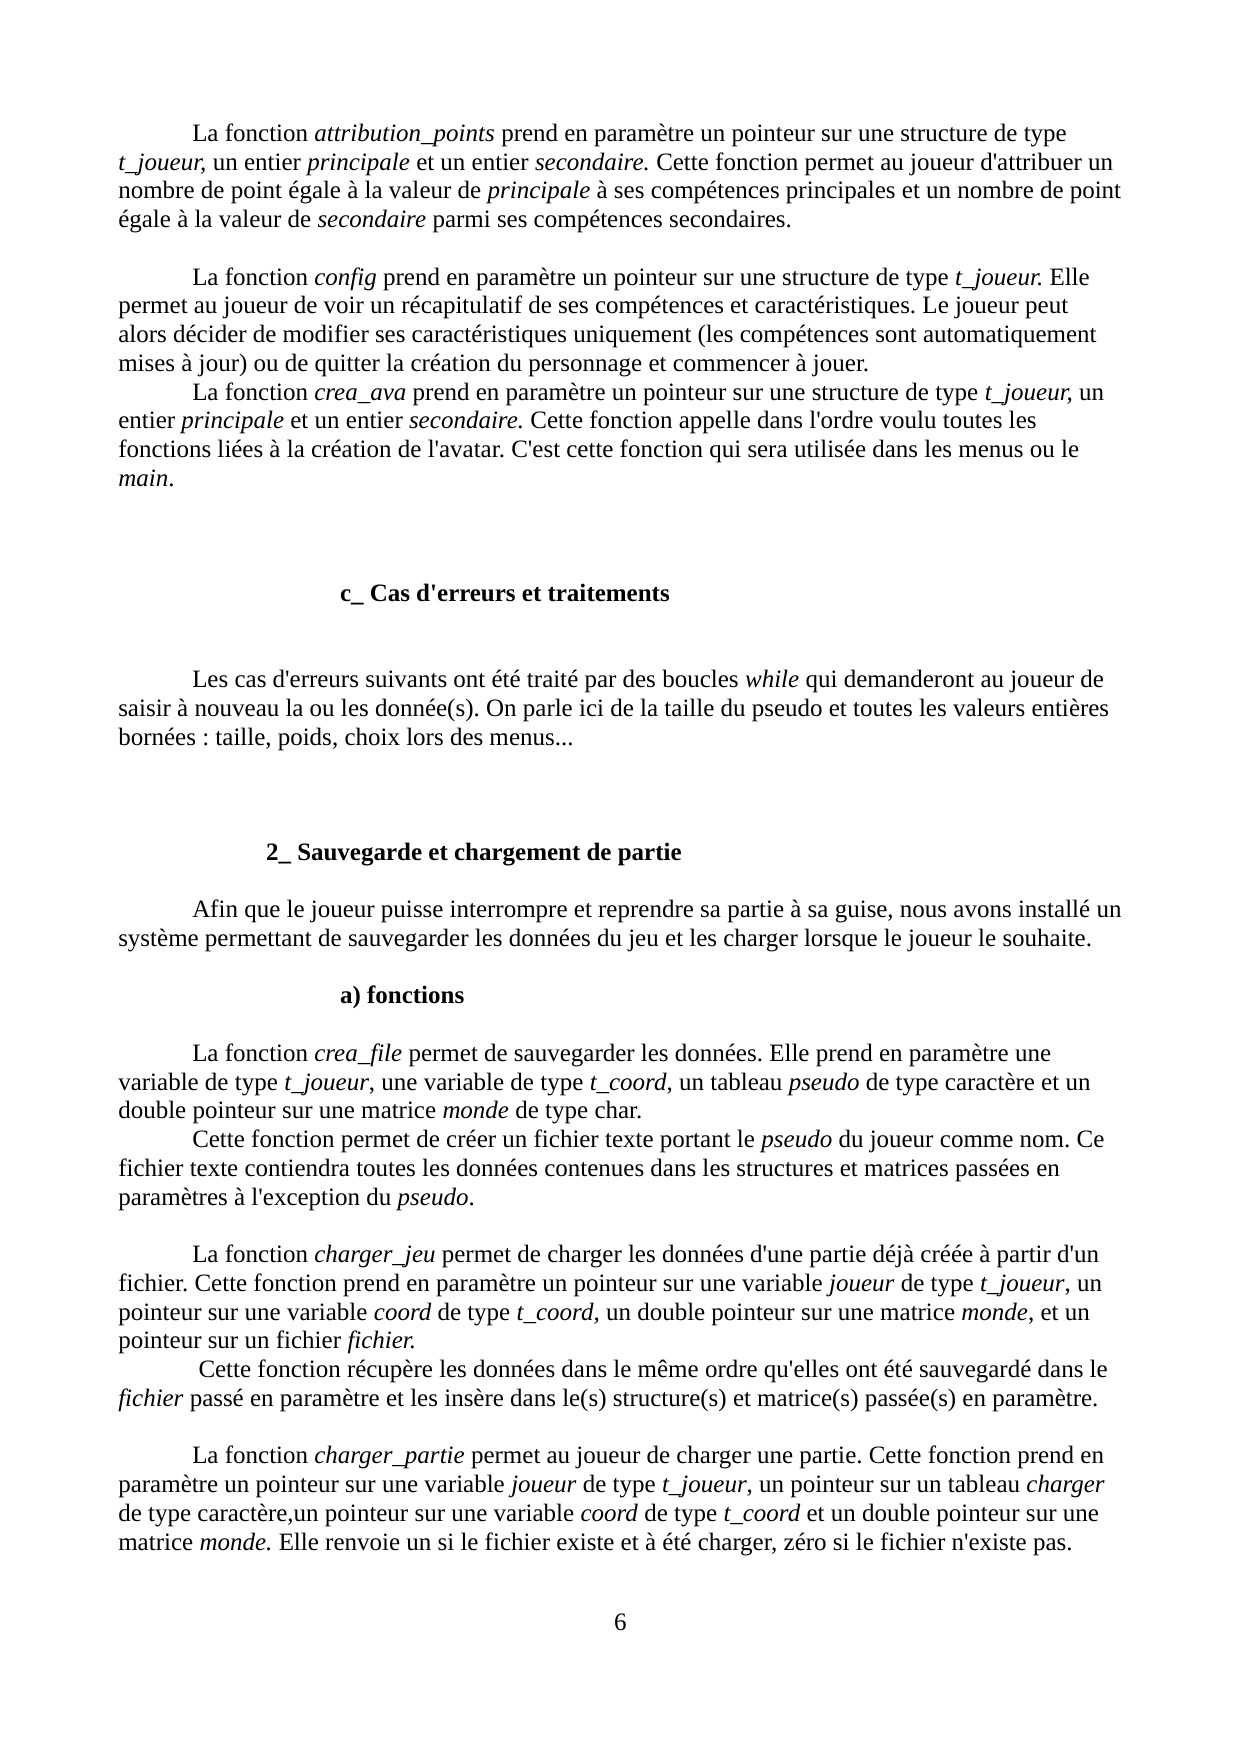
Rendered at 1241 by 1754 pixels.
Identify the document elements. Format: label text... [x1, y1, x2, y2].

text a) fonctions [118, 981, 1122, 1009]
text Les cas d'erreurs suivants ont été traité par des boucles while qui demanderont au joueur de saisir à nouveau la ou les donnée(s). On parle ici de la taille du pseudo et toutes les valeurs entières bornées : taille, poids, choix lors des menus... [118, 664, 1122, 751]
text 2_ Sauvegarde et chargement de partie [118, 837, 1122, 866]
text La fonction crea_file permet de sauvegarder les données. Elle prend en paramètre une variable de type t_joueur, une variable de type t_coord, un tableau pseudo de type caractère et un double pointeur sur une matrice monde de type char. [118, 1038, 1122, 1124]
text La fonction charger_jeu permet de charger les données d'une partie déjà créée à partir d'un fichier. Cette fonction prend en paramètre un pointeur sur une variable joueur de type t_joueur, un pointeur sur une variable coord de type t_coord, un double pointeur sur une matrice monde, et un pointeur sur un fichier fichier. [118, 1239, 1122, 1354]
text La fonction crea_ava prend en paramètre un pointeur sur une structure de type t_joueur, un entier principale et un entier secondaire. Cette fonction appelle dans l'ordre voulu toutes les fonctions liées à la création de l'avatar. C'est cette fonction qui sera utilisée dans les menus ou le main. [118, 377, 1122, 492]
text La fonction attribution_points prend en paramètre un pointeur sur une structure de type t_joueur, un entier principale et un entier secondaire. Cette fonction permet au joueur d'attribuer un nombre de point égale à la valeur de principale à ses compétences principales et un nombre de point égale à la valeur de secondaire parmi ses compétences secondaires. [118, 118, 1122, 233]
text La fonction config prend en paramètre un pointeur sur une structure de type t_joueur. Elle permet au joueur de voir un récapitulatif de ses compétences et caractéristiques. Le joueur peut alors décider de modifier ses caractéristiques uniquement (les compétences sont automatiquement mises à jour) ou de quitter la création du personnage et commencer à jouer. [118, 262, 1122, 377]
text Cette fonction permet de créer un fichier texte portant le pseudo du joueur comme nom. Ce fichier texte contiendra toutes les données contenues dans les structures et matrices passées en paramètres à l'exception du pseudo. [118, 1124, 1122, 1211]
text c_ Cas d'erreurs et traitements [118, 578, 1122, 607]
text Afin que le joueur puisse interrompre et reprendre sa partie à sa guise, nous avons installé un système permettant de sauvegarder les données du jeu et les charger lorsque le joueur le souhaite. [118, 894, 1122, 952]
text La fonction charger_partie permet au joueur de charger une partie. Cette fonction prend en paramètre un pointeur sur une variable joueur de type t_joueur, un pointeur sur un tableau charger de type caractère,un pointeur sur une variable coord de type t_coord et un double pointeur sur une matrice monde. Elle renvoie un si le fichier existe et à été charger, zéro si le fichier n'existe pas. [118, 1441, 1122, 1556]
text Cette fonction récupère les données dans le même ordre qu'elles ont été sauvegardé dans le fichier passé en paramètre et les insère dans le(s) structure(s) et matrice(s) passée(s) en paramètre. [118, 1354, 1122, 1412]
